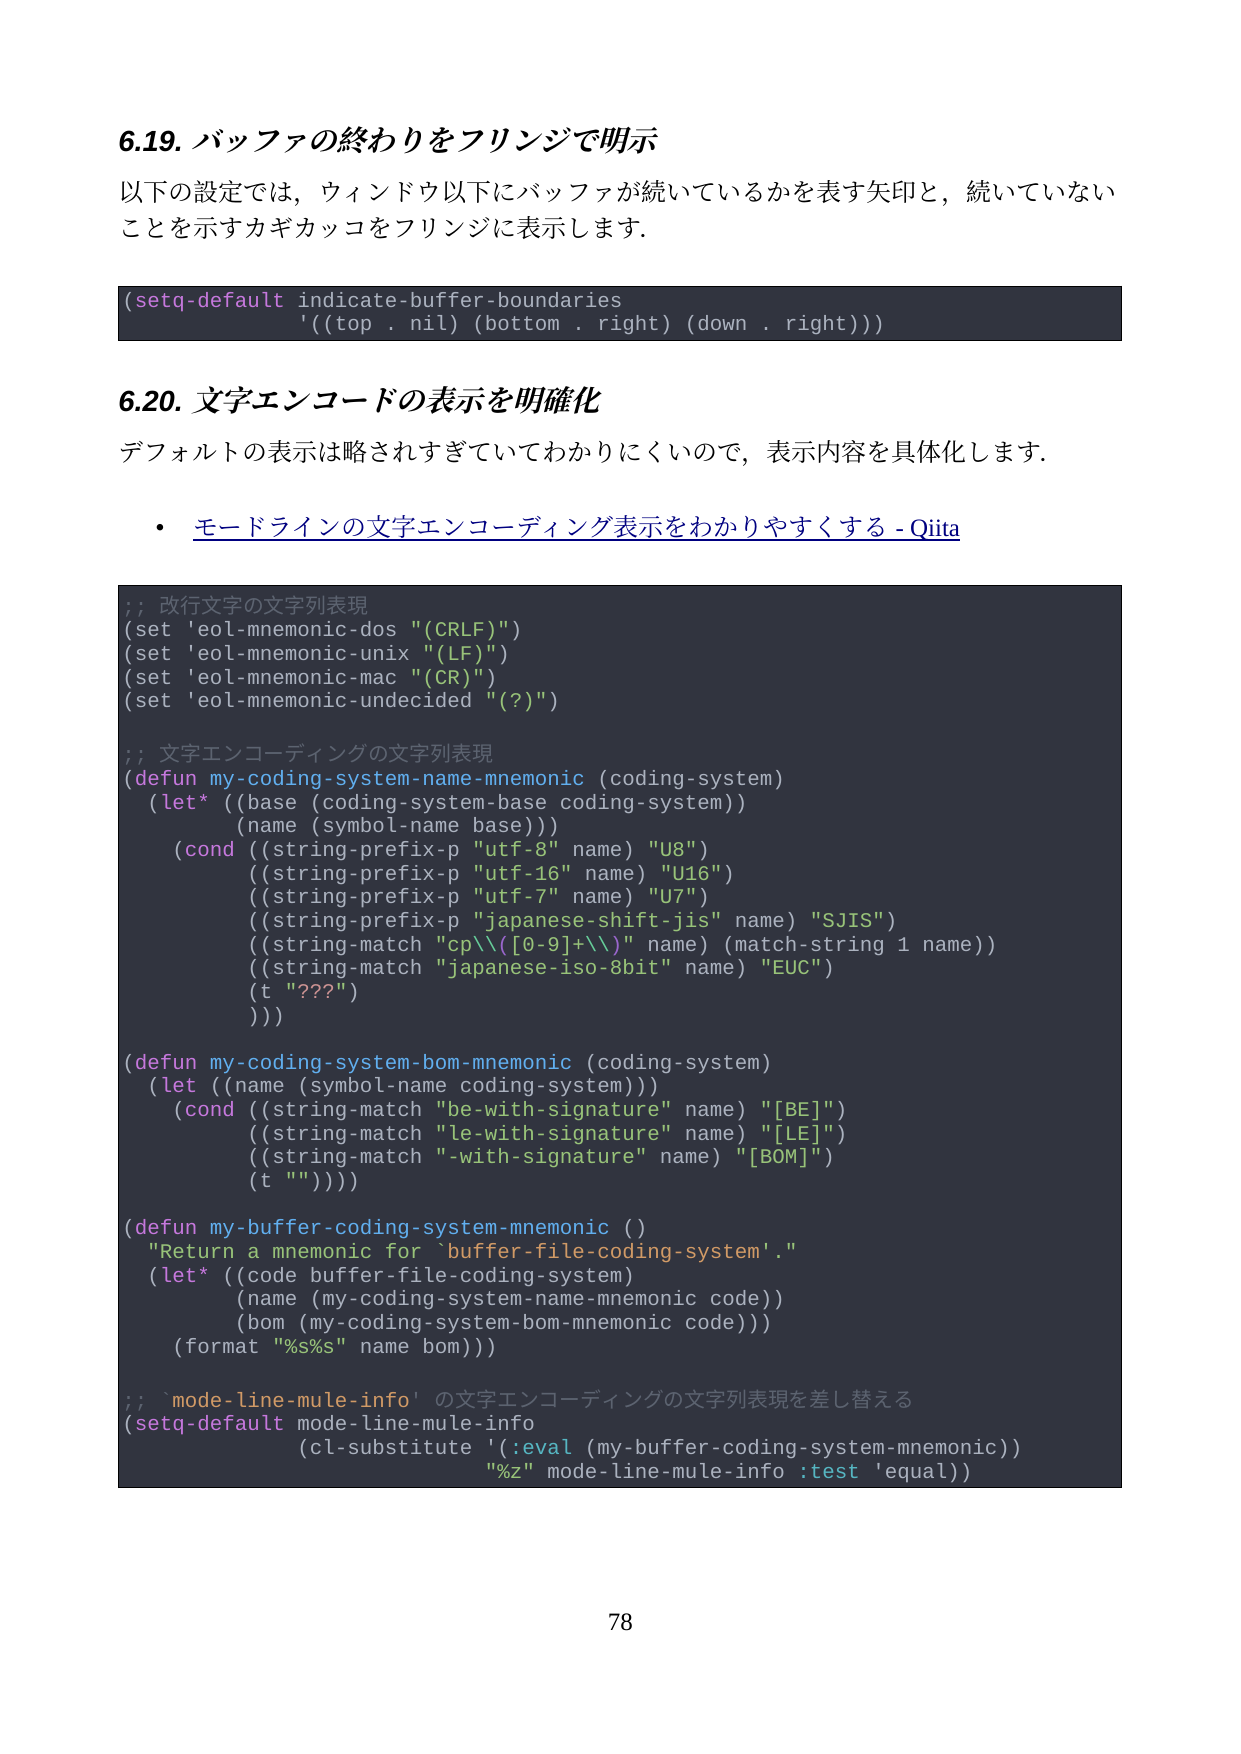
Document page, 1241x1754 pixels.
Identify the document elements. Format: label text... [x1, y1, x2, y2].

text "Return a mnemonic for `buffer-file-coding-system'." [119, 1237, 1121, 1261]
text ((string-match "cp\\([0-9]+\\)" name) (match-string 1 name)) [119, 930, 1121, 953]
text ;; 文字エンコーディングの文字列表現 [119, 734, 1121, 764]
text ((string-match "japanese-iso-8bit" name) "EUC") [119, 953, 1121, 977]
text '((top . nil) (bottom . right) (down . right))) [119, 309, 1121, 340]
text (set 'eol-mnemonic-undecided "(?)") [119, 686, 1121, 710]
text (format "%s%s" name bom))) [119, 1332, 1121, 1355]
text (setq-default mode-line-mule-info [119, 1409, 1121, 1433]
text ((string-prefix-p "utf-16" name) "U16") [119, 859, 1121, 882]
text (name (my-coding-system-name-mnemonic code)) [119, 1284, 1121, 1308]
text ((string-prefix-p "japanese-shift-jis" name) "SJIS") [119, 906, 1121, 930]
text (cond ((string-prefix-p "utf-8" name) "U8") [119, 835, 1121, 859]
text (cl-substitute '(:eval (my-buffer-coding-system-mnemonic)) [119, 1433, 1121, 1457]
text (set 'eol-mnemonic-unix "(LF)") [119, 639, 1121, 663]
list モードラインの文字エンコーディング表示をわかりやすくする - Qiita [156, 510, 1122, 573]
text (defun my-coding-system-bom-mnemonic (coding-system) [119, 1048, 1121, 1072]
text (bom (my-coding-system-bom-mnemonic code))) [119, 1308, 1121, 1332]
text ((string-match "-with-signature" name) "[BOM]") [119, 1142, 1121, 1166]
text (cond ((string-match "be-with-signature" name) "[BE]") [119, 1095, 1121, 1119]
text (defun my-coding-system-name-mnemonic (coding-system) [119, 764, 1121, 788]
subtitle 文字エンコードの表示を明確化 [118, 378, 1122, 420]
text (let* ((code buffer-file-coding-system) [119, 1261, 1121, 1284]
text 以下の設定では，ウィンドウ以下にバッファが続いているかを表す矢印と，続いていないことを示すカギカッコをフリンジに表示します． [118, 172, 1122, 273]
text ((string-match "le-with-signature" name) "[LE]") [119, 1119, 1121, 1142]
text ;; 改行文字の文字列表現 [119, 586, 1121, 616]
text (set 'eol-mnemonic-dos "(CRLF)") [119, 616, 1121, 639]
text (let* ((base (coding-system-base coding-system)) [119, 788, 1121, 811]
text (setq-default indicate-buffer-boundaries [119, 287, 1121, 309]
text (t "???") [119, 977, 1121, 1001]
subtitle バッファの終わりをフリンジで明示 [118, 118, 1122, 160]
text ((string-prefix-p "utf-7" name) "U7") [119, 882, 1121, 906]
text (defun my-buffer-coding-system-mnemonic () [119, 1213, 1121, 1237]
text (name (symbol-name base))) [119, 811, 1121, 835]
text ;; `mode-line-mule-info' の文字エンコーディングの文字列表現を差し替える [119, 1379, 1121, 1409]
text (set 'eol-mnemonic-mac "(CR)") [119, 663, 1121, 686]
text デフォルトの表示は略されすぎていてわかりにくいので，表示内容を具体化します． [118, 433, 1122, 497]
text "%z" mode-line-mule-info :test 'equal)) [119, 1457, 1121, 1487]
text (t "")))) [119, 1166, 1121, 1190]
text ))) [119, 1001, 1121, 1024]
text (let ((name (symbol-name coding-system))) [119, 1072, 1121, 1095]
